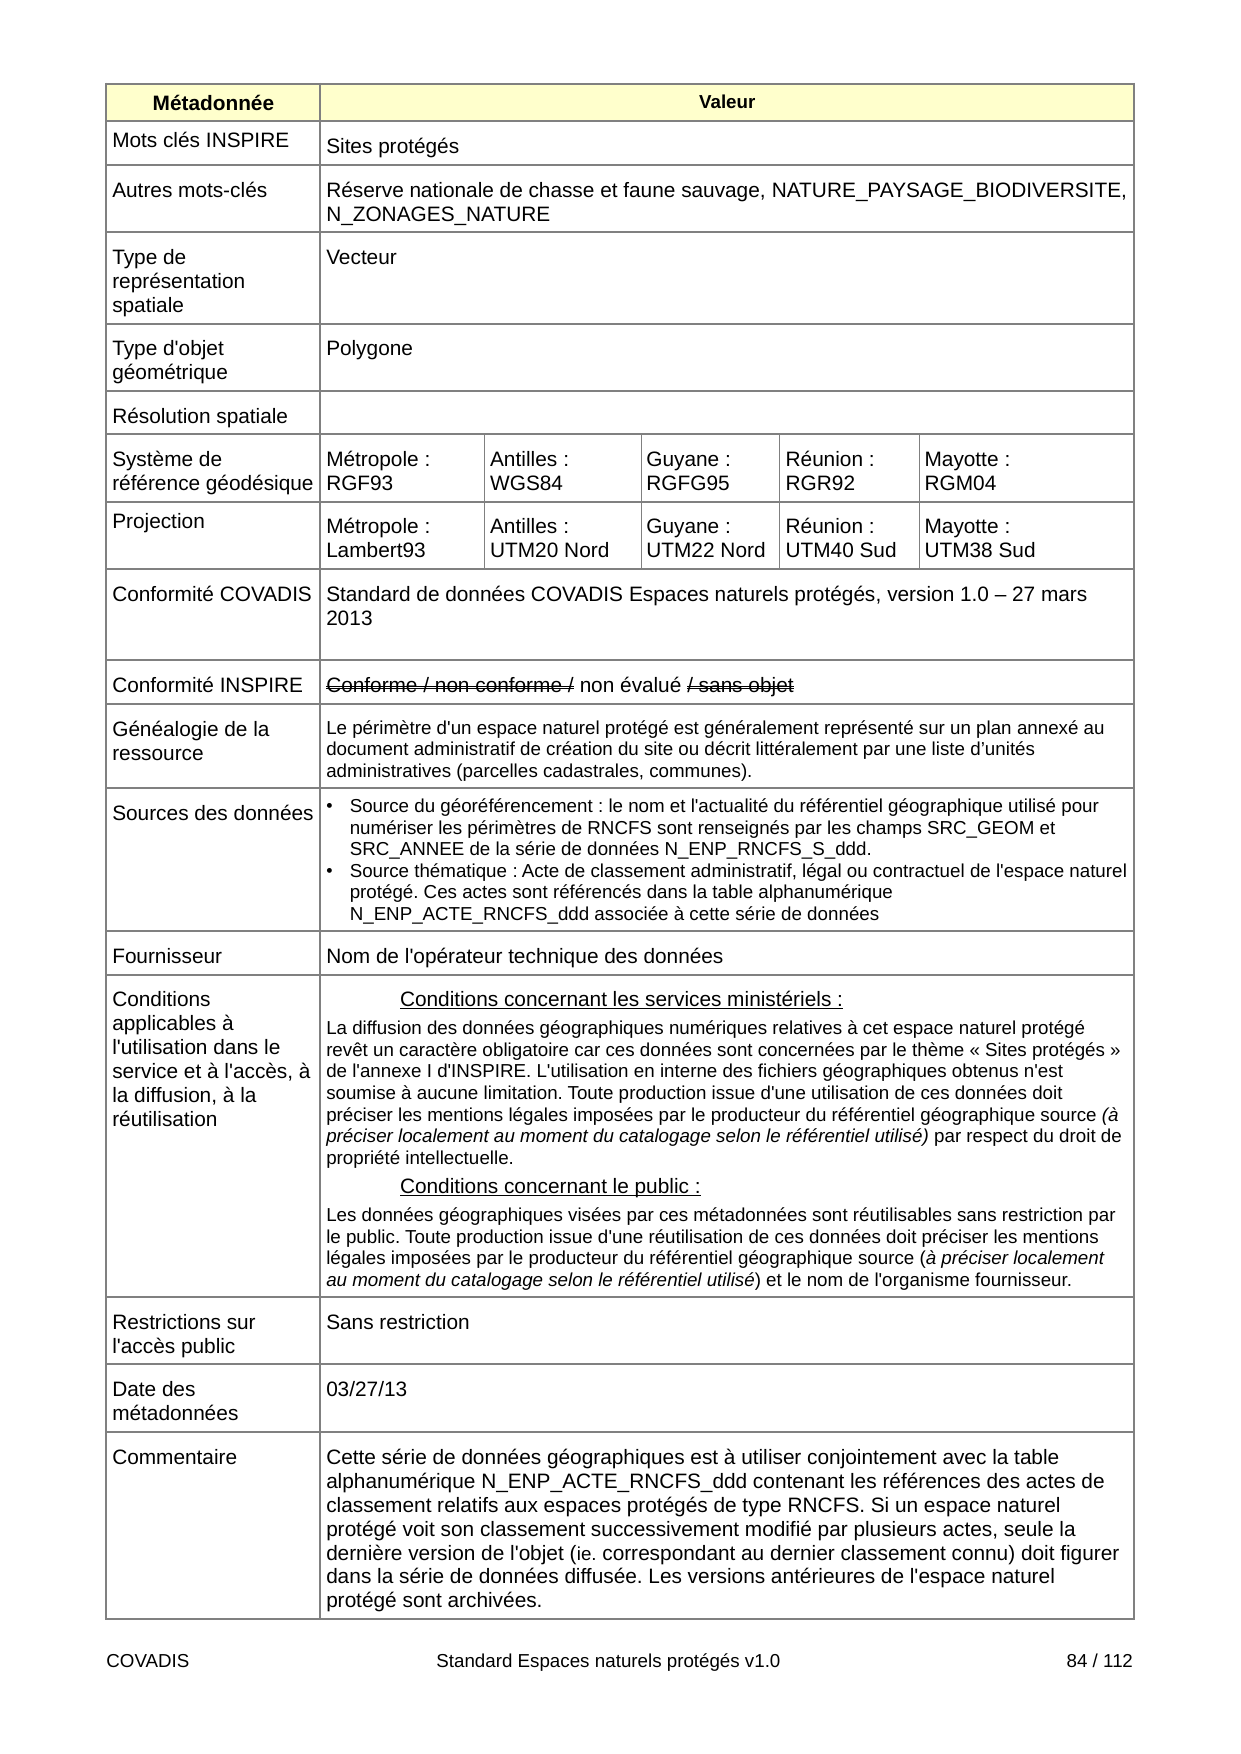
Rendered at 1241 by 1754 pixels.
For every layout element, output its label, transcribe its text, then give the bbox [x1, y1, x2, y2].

table_cell Date des métadonnées [107, 1365, 319, 1431]
table_cell Système de référence géodésique [107, 435, 319, 501]
table_cell Mots clés INSPIRE [107, 122, 319, 164]
table_cell Commentaire [107, 1433, 319, 1618]
table_header Valeur [321, 85, 1133, 120]
table_cell Sources des données [107, 789, 319, 930]
table_cell Généalogie de la ressource [107, 705, 319, 787]
table_cell Métropole : RGF93 [321, 435, 484, 501]
table_cell Source du géoréférencement : le nom et l'actualité du référentiel géographique utilisé pour numériser les périmètres de RNCFS sont renseignés par les champs SRC_GEOM et SRC_ANNEE de la série de données N_ENP_RNCFS_S_ddd. Source thématique : Acte de classement administratif, légal ou contractuel de l'espace naturel protégé. Ces actes sont référencés dans la table alphanumérique N_ENP_ACTE_RNCFS_ddd associée à cette série de données [321, 789, 1133, 930]
table_cell Fournisseur [107, 932, 319, 973]
table_cell Antilles : UTM20 Nord [485, 503, 641, 568]
table_cell Sites protégés [321, 122, 1133, 164]
table_cell Vecteur [321, 233, 1133, 322]
table_cell Conforme / non conforme / non évalué / sans objet [321, 661, 1133, 703]
table_cell Nom de l'opérateur technique des données [321, 932, 1133, 973]
table_cell Le périmètre d'un espace naturel protégé est généralement représenté sur un plan annexé au document administratif de création du site ou décrit littéralement par une liste d’unités administratives (parcelles cadastrales, communes). [321, 705, 1133, 787]
table_cell Conditions applicables à l'utilisation dans le service et à l'accès, à la diffusion, à la réutilisation [107, 976, 319, 1296]
table_cell Type de représentation spatiale [107, 233, 319, 322]
table_cell Cette série de données géographiques est à utiliser conjointement avec la table alphanumérique N_ENP_ACTE_RNCFS_ddd contenant les références des actes de classement relatifs aux espaces protégés de type RNCFS. Si un espace naturel protégé voit son classement successivement modifié par plusieurs actes, seule la dernière version de l'objet (ie. correspondant au dernier classement connu) doit figurer dans la série de données diffusée. Les versions antérieures de l'espace naturel protégé sont archivées. [321, 1433, 1133, 1618]
table_cell Guyane : UTM22 Nord [642, 503, 779, 568]
table_cell Conformité COVADIS [107, 570, 319, 659]
table_cell Projection [107, 503, 319, 568]
table_cell [321, 392, 1133, 433]
table_cell 27/03/13 [321, 1365, 1133, 1431]
table_cell Restrictions sur l'accès public [107, 1298, 319, 1363]
table_cell Réunion : RGR92 [780, 435, 919, 501]
table_cell Mayotte : RGM04 [920, 435, 1133, 501]
table_cell Sans restriction [321, 1298, 1133, 1363]
table_cell Mayotte : UTM38 Sud [920, 503, 1133, 568]
table_header Métadonnée [107, 85, 319, 120]
table_cell Polygone [321, 325, 1133, 390]
table_cell Métropole : Lambert93 [321, 503, 484, 568]
table_cell Réserve nationale de chasse et faune sauvage, NATURE_PAYSAGE_BIODIVERSITE, N_ZONAGES_NATURE [321, 166, 1133, 231]
table_cell Résolution spatiale [107, 392, 319, 433]
table_cell Réunion : UTM40 Sud [780, 503, 919, 568]
table_cell Guyane : RGFG95 [642, 435, 779, 501]
table_cell Conformité INSPIRE [107, 661, 319, 703]
table_cell Autres mots-clés [107, 166, 319, 231]
table_cell Conditions concernant les services ministériels : La diffusion des données géographiques numériques relatives à cet espace naturel protégé revêt un caractère obligatoire car ces données sont concernées par le thème « Sites protégés » de l'annexe I d'INSPIRE. L'utilisation en interne des fichiers géographiques obtenus n'est soumise à aucune limitation. Toute production issue d'une utilisation de ces données doit préciser les mentions légales imposées par le producteur du référentiel géographique source (à préciser localement au moment du catalogage selon le référentiel utilisé) par respect du droit de propriété intellectuelle. Conditions concernant le public : Les données géographiques visées par ces métadonnées sont réutilisables sans restriction par le public. Toute production issue d'une réutilisation de ces données doit préciser les mentions légales imposées par le producteur du référentiel géographique source (à préciser localement au moment du catalogage selon le référentiel utilisé) et le nom de l'organisme fournisseur. [321, 976, 1133, 1296]
table_cell Antilles : WGS84 [485, 435, 641, 501]
table_cell Standard de données COVADIS Espaces naturels protégés, version 1.0 – 27 mars 2013 [321, 570, 1133, 659]
table_cell Type d'objet géométrique [107, 325, 319, 390]
